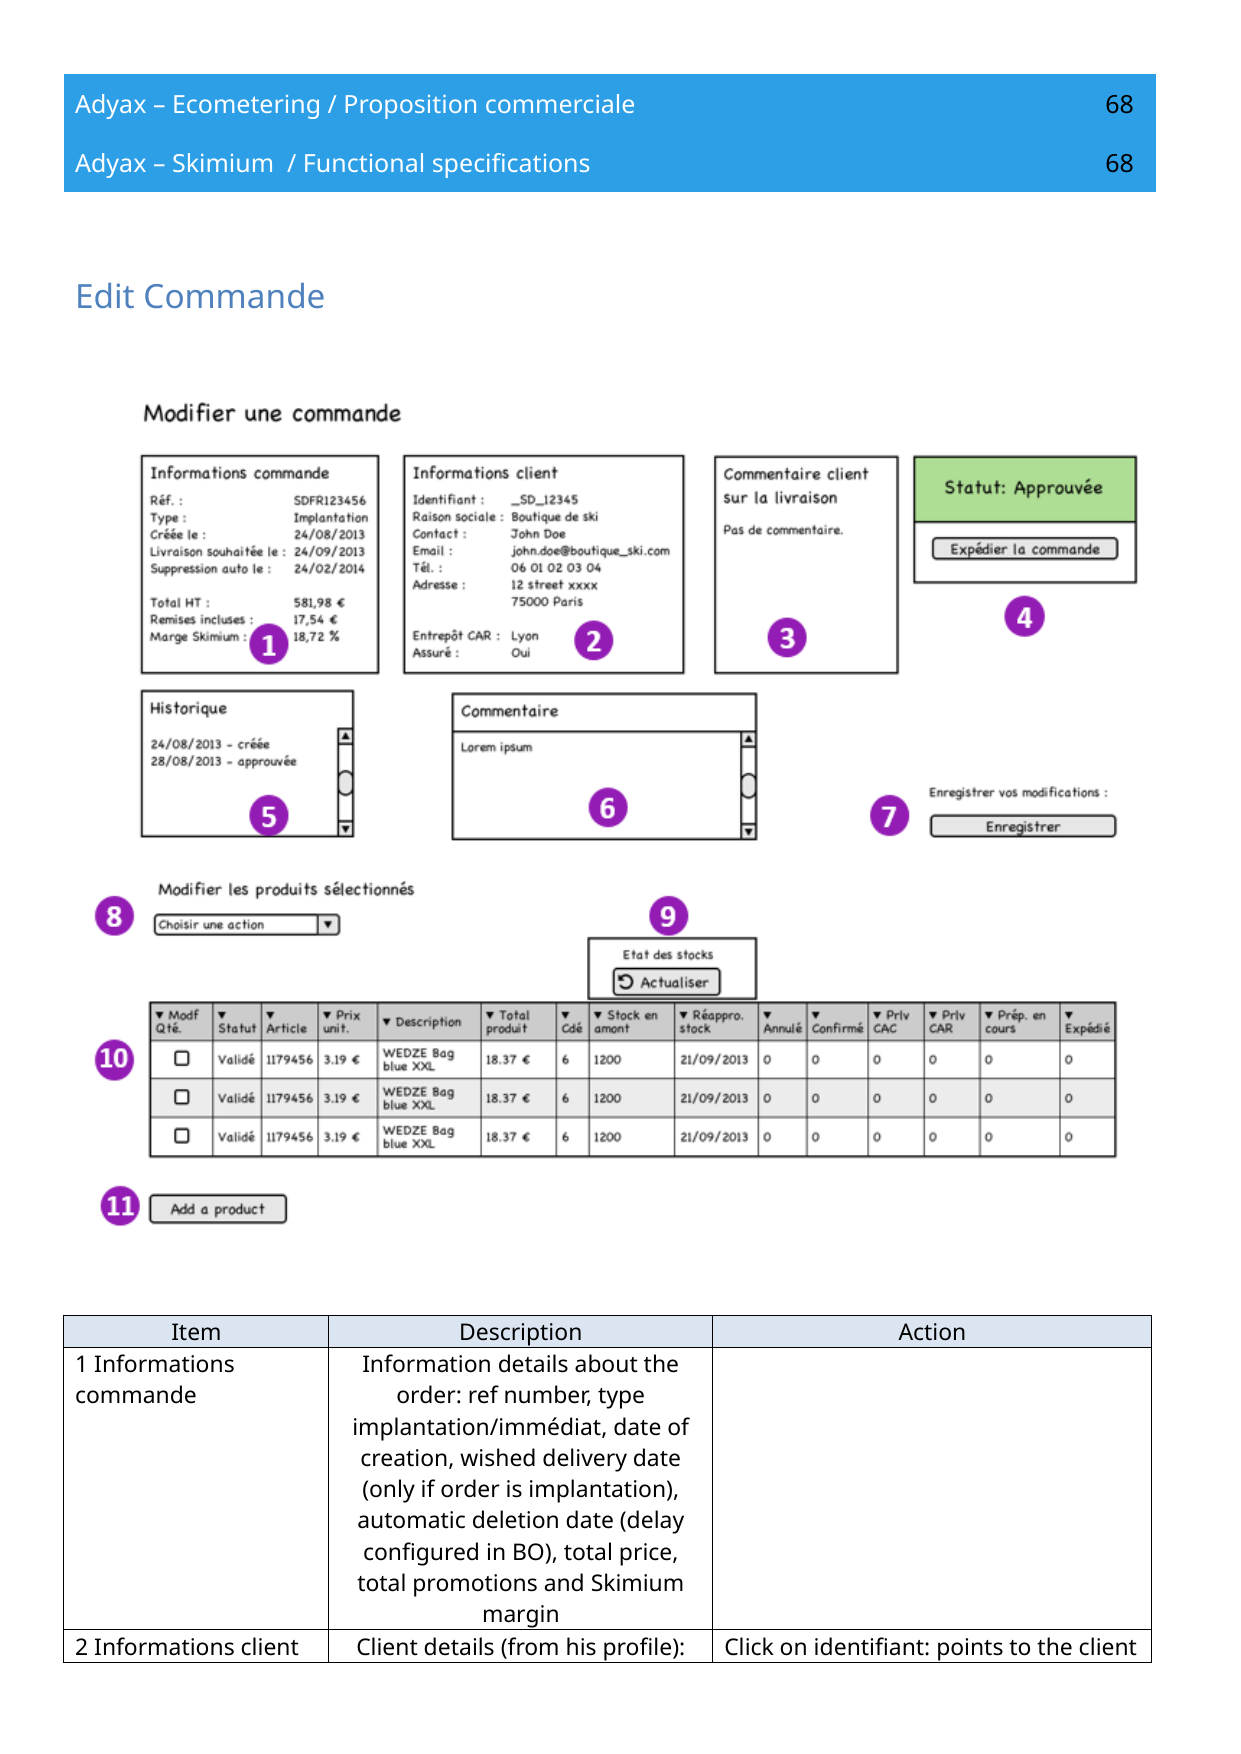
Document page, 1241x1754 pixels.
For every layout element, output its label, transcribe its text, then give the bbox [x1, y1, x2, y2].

picture [75, 385, 1149, 1239]
table_cell Click on identifiant: points to the client [713, 1630, 1151, 1662]
subtitle Edit Commande [75, 272, 1165, 318]
table_header Action [713, 1316, 1151, 1347]
table_cell [713, 1348, 1151, 1629]
table_header Item [64, 1316, 328, 1347]
table_cell Information details about the order: ref number, type implantation/immédiat, date of creation, wished delivery date (only if order is implantation), automatic deletion date (delay configured in BO), total price, total promotions and Skimium margin [329, 1348, 712, 1629]
table_cell 1 Informations commande [64, 1348, 328, 1629]
table_cell 2 Informations client [64, 1630, 328, 1662]
table_header Description [329, 1316, 712, 1347]
table_cell Client details (from his profile): [329, 1630, 712, 1662]
